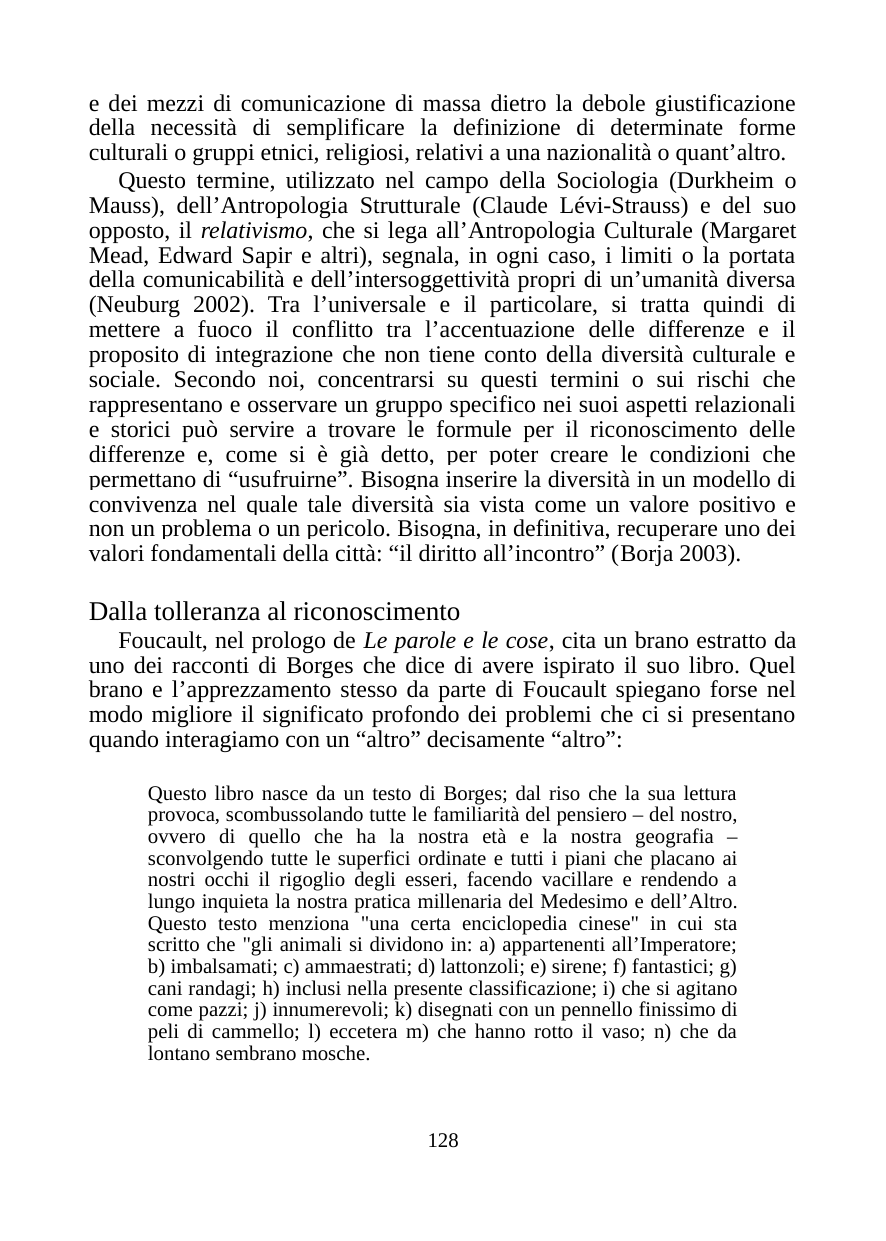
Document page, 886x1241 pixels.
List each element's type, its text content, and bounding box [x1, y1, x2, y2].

text Foucault, nel prologo de Le parole e le cose, cita un brano estratto da uno dei racconti di Borges che dice di avere ispirato il suo libro. Quel brano e l’apprezzamento stesso da parte di Foucault spiegano forse nel modo migliore il significato profondo dei problemi che ci si presentano quando interagiamo con un “altro” decisamente “altro”: [88, 626, 797, 753]
text Questo libro nasce da un testo di Borges; dal riso che la sua lettura provoca, scombussolando tutte le familiarità del pensiero – del nostro, ovvero di quello che ha la nostra età e la nostra geografia – sconvolgendo tutte le superfici ordinate e tutti i piani che placano ai nostri occhi il rigoglio degli esseri, facendo vacillare e rendendo a lungo inquieta la nostra pratica millenaria del Medesimo e dell’Altro. Questo testo menziona "una certa enciclopedia cinese" in cui sta scritto che "gli animali si dividono in: a) appartenenti all’Imperatore; b) imbalsamati; c) ammaestrati; d) lattonzoli; e) sirene; f) fantastici; g) cani randagi; h) inclusi nella presente classificazione; i) che si agitano come pazzi; j) innumerevoli; k) disegnati con un pennello finissimo di peli di cammello; l) eccetera m) che hanno rotto il vaso; n) che da lontano sembrano mosche. [148, 781, 738, 1064]
subtitle Dalla tolleranza al riconoscimento [88, 594, 797, 626]
text Questo termine, utilizzato nel campo della Sociologia (Durkheim o Mauss), dell’Antropologia Strutturale (Claude Lévi-Strauss) e del suo opposto, il relativismo, che si lega all’Antropologia Culturale (Margaret Mead, Edward Sapir e altri), segnala, in ogni caso, i limiti o la portata della comunicabilità e dell’intersoggettività propri di un’umanità diversa (Neuburg 2002). Tra l’universale e il particolare, si tratta quindi di mettere a fuoco il conflitto tra l’accentuazione delle differenze e il proposito di integrazione che non tiene conto della diversità culturale e sociale. Secondo noi, concentrarsi su questi termini o sui rischi che rappresentano e osservare un gruppo specifico nei suoi aspetti relazionali e storici può servire a trovare le formule per il riconoscimento delle differenze e, come si è già detto, per poter creare le condizioni che permettano di “usufruirne”. Bisogna inserire la diversità in un modello di convivenza nel quale tale diversità sia vista come un valore positivo e non un problema o un pericolo. Bisogna, in definitiva, recuperare uno dei valori fondamentali della città: “il diritto all’incontro” (Borja 2003). [88, 166, 797, 567]
text e dei mezzi di comunicazione di massa dietro la debole giustificazione della necessità di semplificare la definizione di determinate forme culturali o gruppi etnici, religiosi, relativi a una nazionalità o quant’altro. [88, 88, 797, 166]
